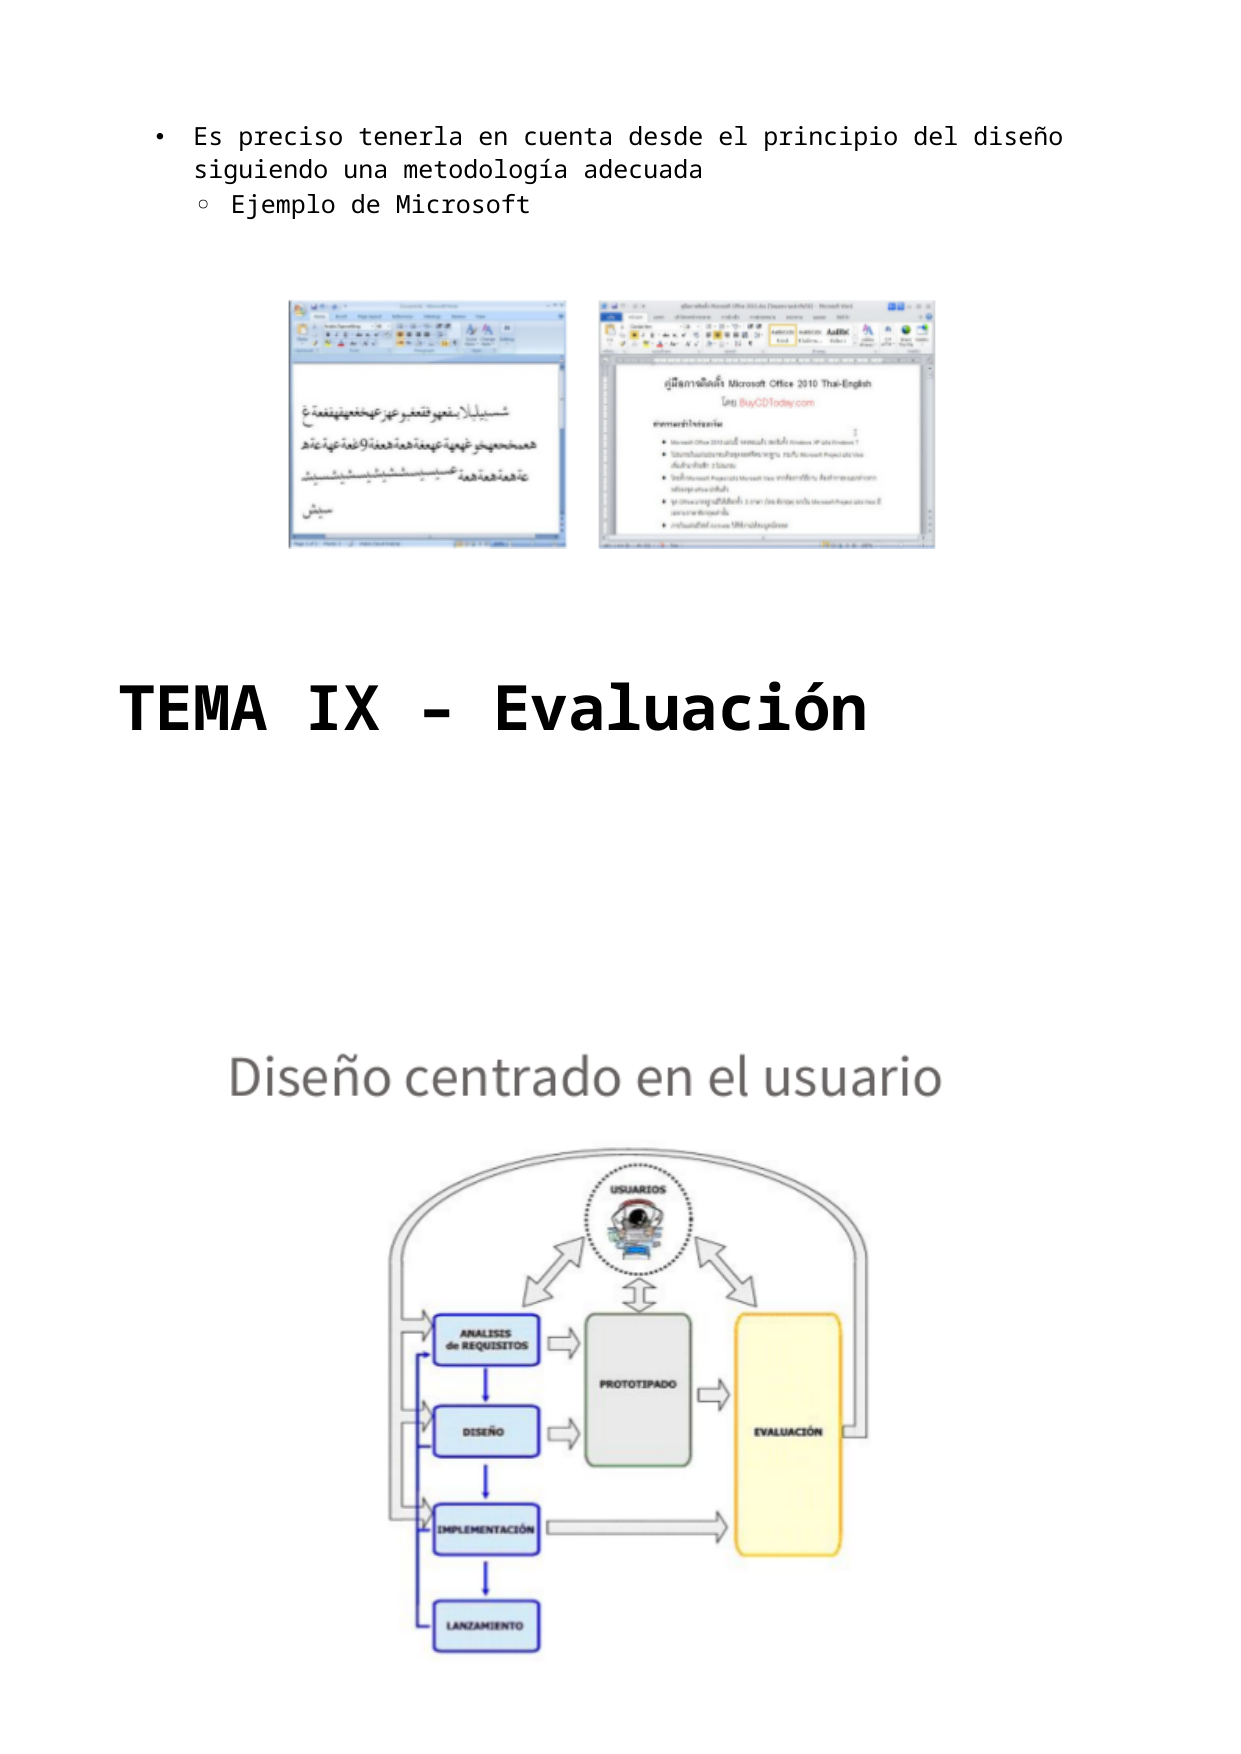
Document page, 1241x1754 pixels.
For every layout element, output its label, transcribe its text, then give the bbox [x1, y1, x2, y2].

picture [213, 1035, 1028, 1678]
text TEMA IX – Evaluación [118, 663, 1122, 748]
list Ejemplo de Microsoft [193, 186, 1122, 220]
list Es preciso tenerla en cuenta desde el principio del diseño siguiendo una metodología adecuada [156, 118, 1122, 186]
picture [278, 291, 937, 549]
